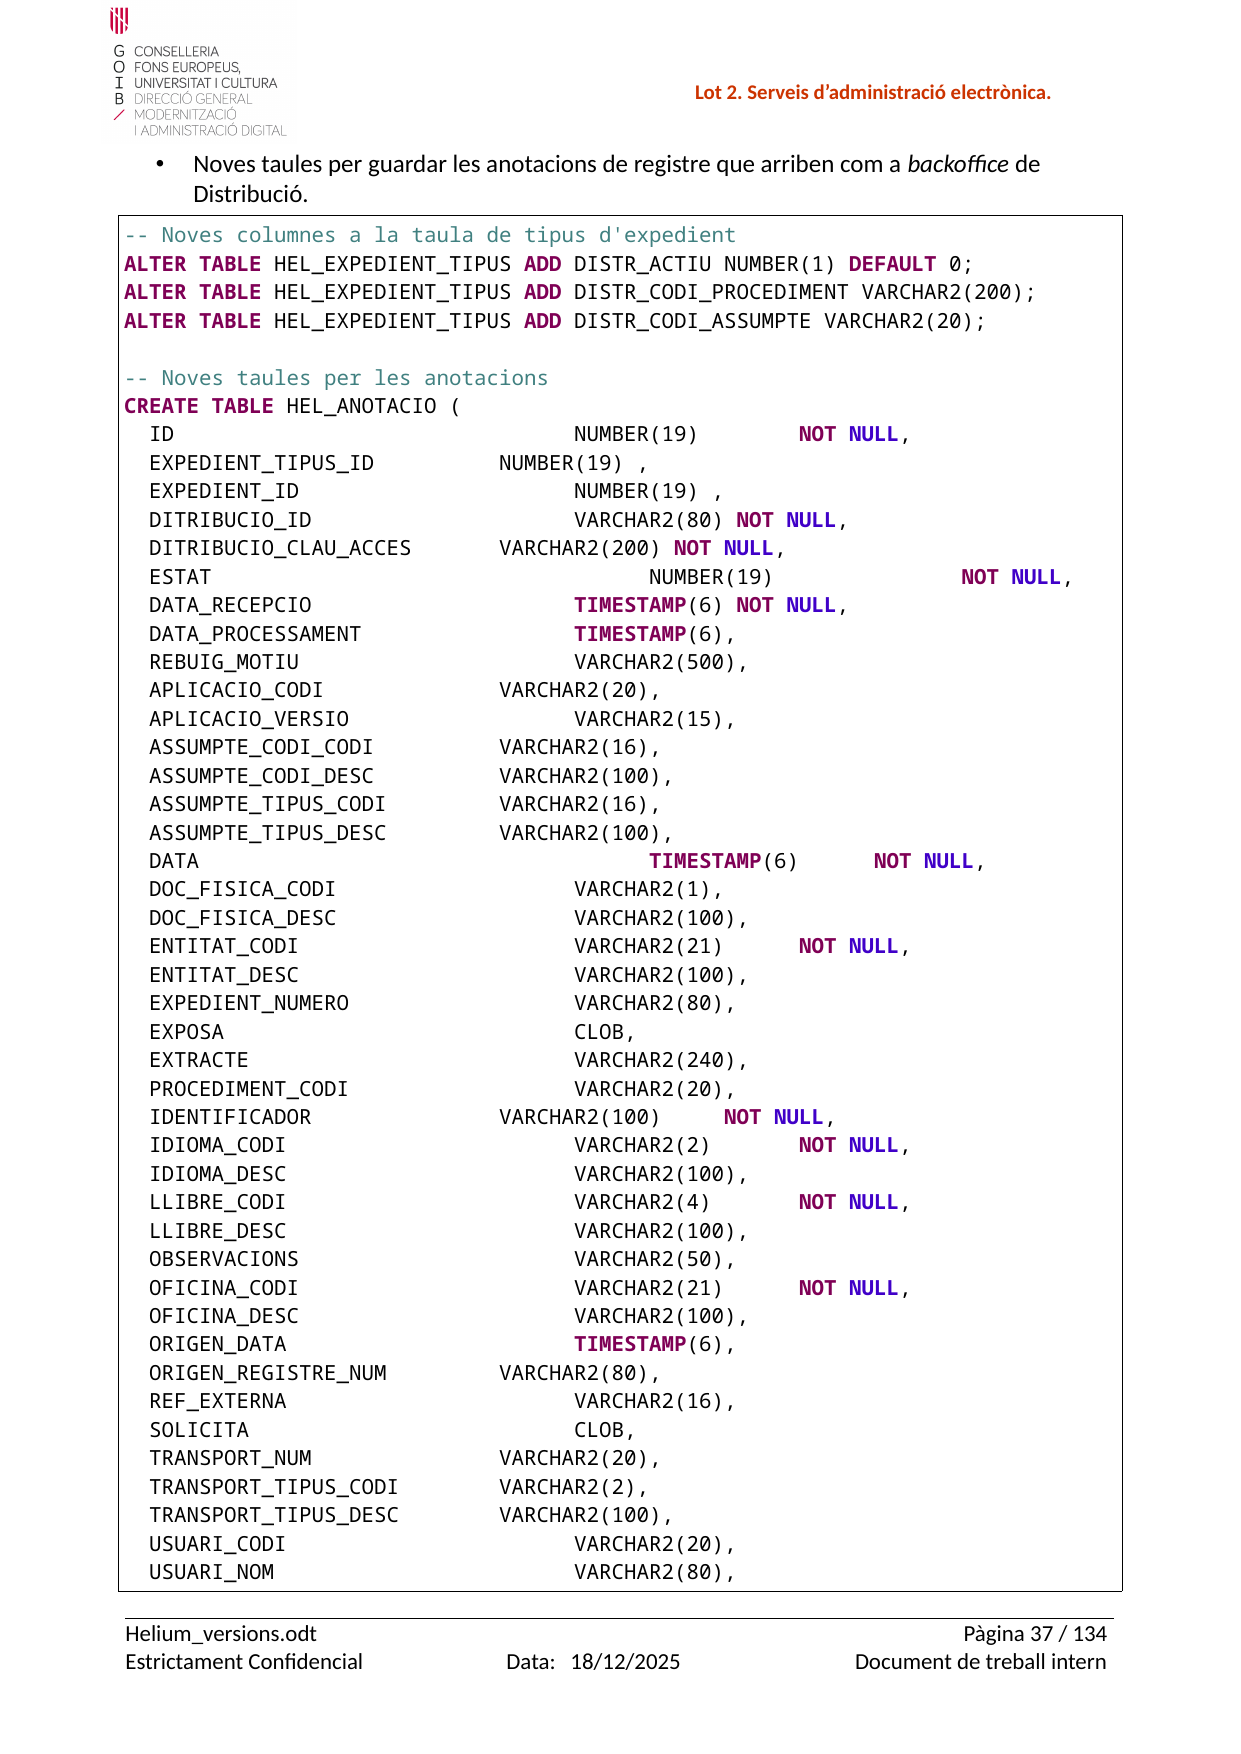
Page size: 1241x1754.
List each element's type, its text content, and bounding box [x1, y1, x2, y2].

list Noves taules per guardar les anotacions de registre que arriben com a backoffice de Distribució. [156, 148, 1122, 209]
table_header -- Noves columnes a la taula de tipus d'expedient ALTER TABLE HEL_EXPEDIENT_TIPUS ADD DISTR_ACTIU NUMBER(1) DEFAULT 0; ALTER TABLE HEL_EXPEDIENT_TIPUS ADD DISTR_CODI_PROCEDIMENT VARCHAR2(200); ALTER TABLE HEL_EXPEDIENT_TIPUS ADD DISTR_CODI_ASSUMPTE VARCHAR2(20); -- Noves taules per les anotacions CREATE TABLE HEL_ANOTACIO ( ID NUMBER(19) NOT NULL, EXPEDIENT_TIPUS_ID NUMBER(19) , EXPEDIENT_ID NUMBER(19) , DITRIBUCIO_ID VARCHAR2(80) NOT NULL, DITRIBUCIO_CLAU_ACCES VARCHAR2(200) NOT NULL, ESTAT NUMBER(19) NOT NULL, DATA_RECEPCIO TIMESTAMP(6) NOT NULL, DATA_PROCESSAMENT TIMESTAMP(6), REBUIG_MOTIU VARCHAR2(500), APLICACIO_CODI VARCHAR2(20), APLICACIO_VERSIO VARCHAR2(15), ASSUMPTE_CODI_CODI VARCHAR2(16), ASSUMPTE_CODI_DESC VARCHAR2(100), ASSUMPTE_TIPUS_CODI VARCHAR2(16), ASSUMPTE_TIPUS_DESC VARCHAR2(100), DATA TIMESTAMP(6) NOT NULL, DOC_FISICA_CODI VARCHAR2(1), DOC_FISICA_DESC VARCHAR2(100), ENTITAT_CODI VARCHAR2(21) NOT NULL, ENTITAT_DESC VARCHAR2(100), EXPEDIENT_NUMERO VARCHAR2(80), EXPOSA CLOB, EXTRACTE VARCHAR2(240), PROCEDIMENT_CODI VARCHAR2(20), IDENTIFICADOR VARCHAR2(100) NOT NULL, IDIOMA_CODI VARCHAR2(2) NOT NULL, IDIOMA_DESC VARCHAR2(100), LLIBRE_CODI VARCHAR2(4) NOT NULL, LLIBRE_DESC VARCHAR2(100), OBSERVACIONS VARCHAR2(50), OFICINA_CODI VARCHAR2(21) NOT NULL, OFICINA_DESC VARCHAR2(100), ORIGEN_DATA TIMESTAMP(6), ORIGEN_REGISTRE_NUM VARCHAR2(80), REF_EXTERNA VARCHAR2(16), SOLICITA CLOB, TRANSPORT_NUM VARCHAR2(20), TRANSPORT_TIPUS_CODI VARCHAR2(2), TRANSPORT_TIPUS_DESC VARCHAR2(100), USUARI_CODI VARCHAR2(20), USUARI_NOM VARCHAR2(80), [119, 216, 1122, 1591]
picture [100, 0, 297, 144]
